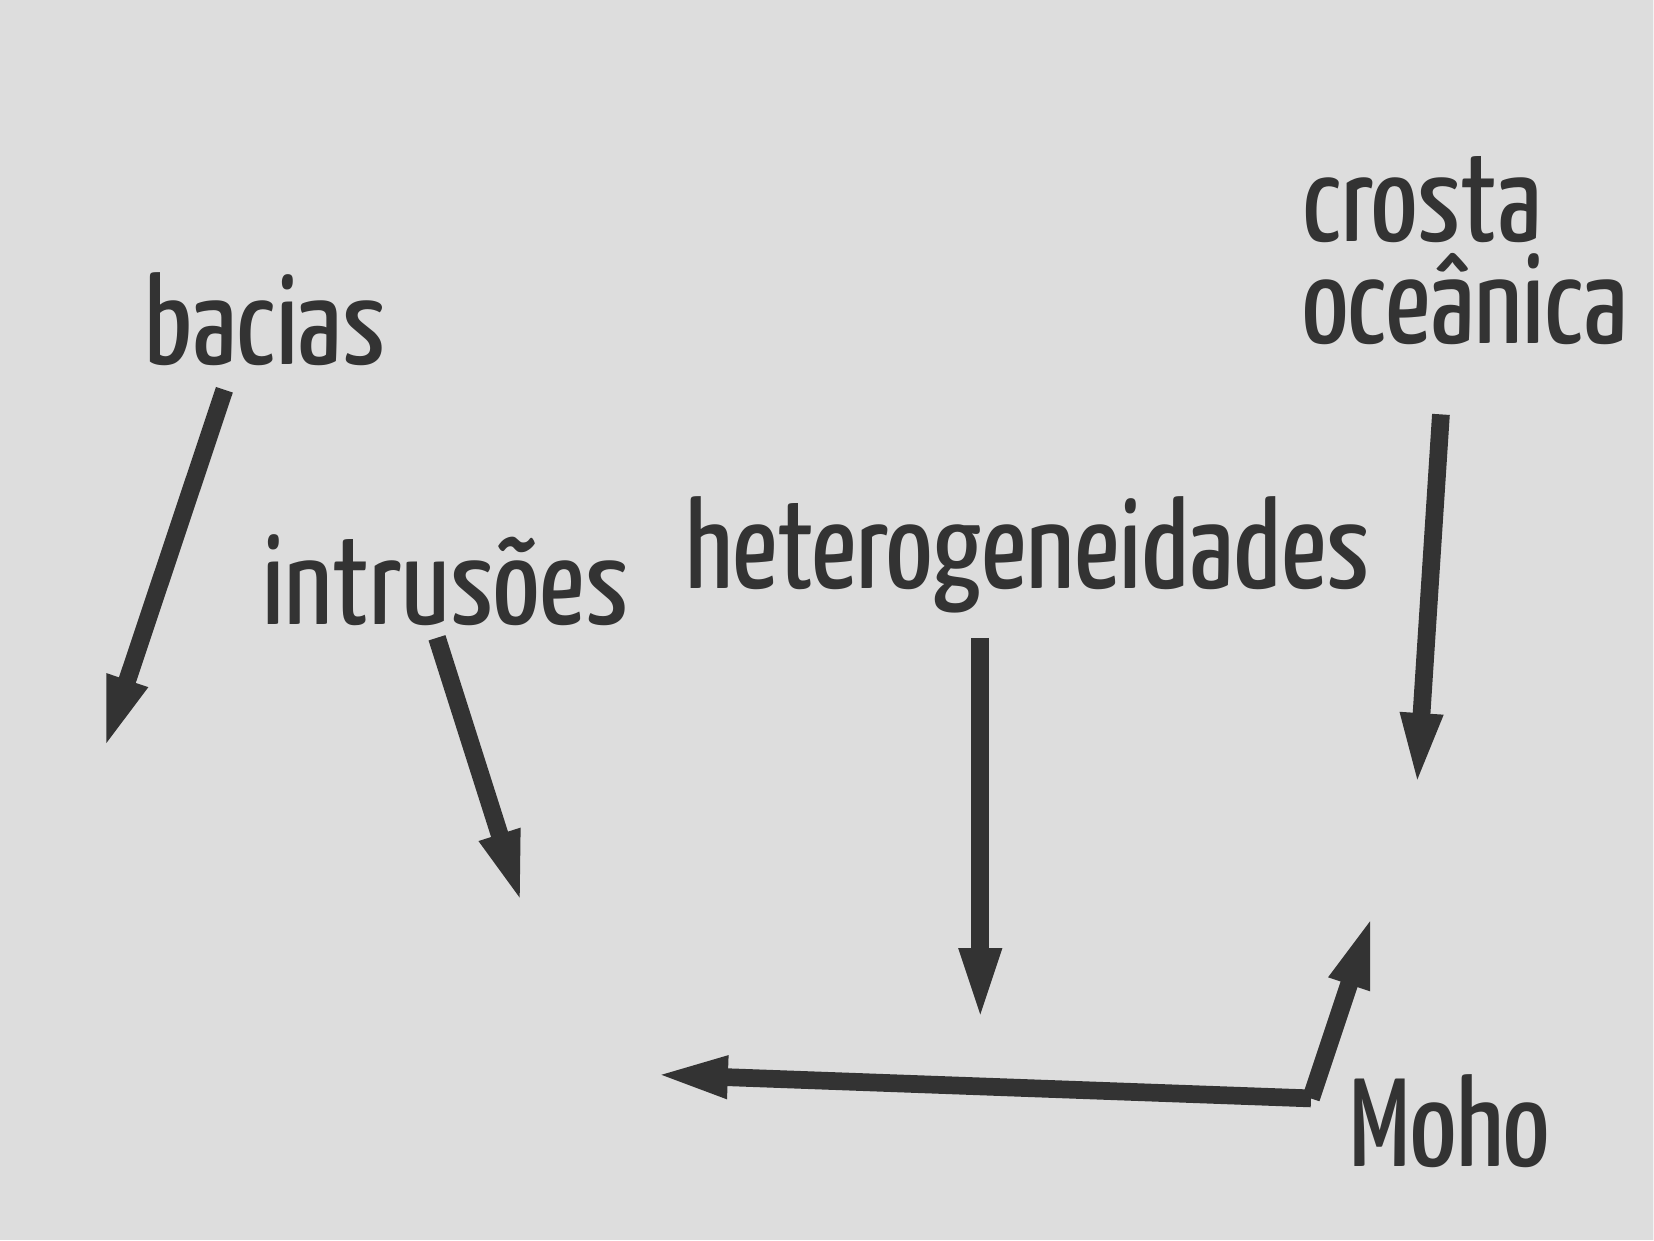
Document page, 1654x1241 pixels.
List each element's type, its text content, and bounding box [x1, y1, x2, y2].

text_box crosta oceânica [1287, 153, 1644, 415]
text_box bacias [129, 237, 401, 414]
text_box Moho [1334, 1039, 1597, 1216]
text_box heterogeneidades [670, 461, 1406, 662]
picture [2, 0, 1654, 1241]
text_box intrusões [248, 497, 644, 674]
